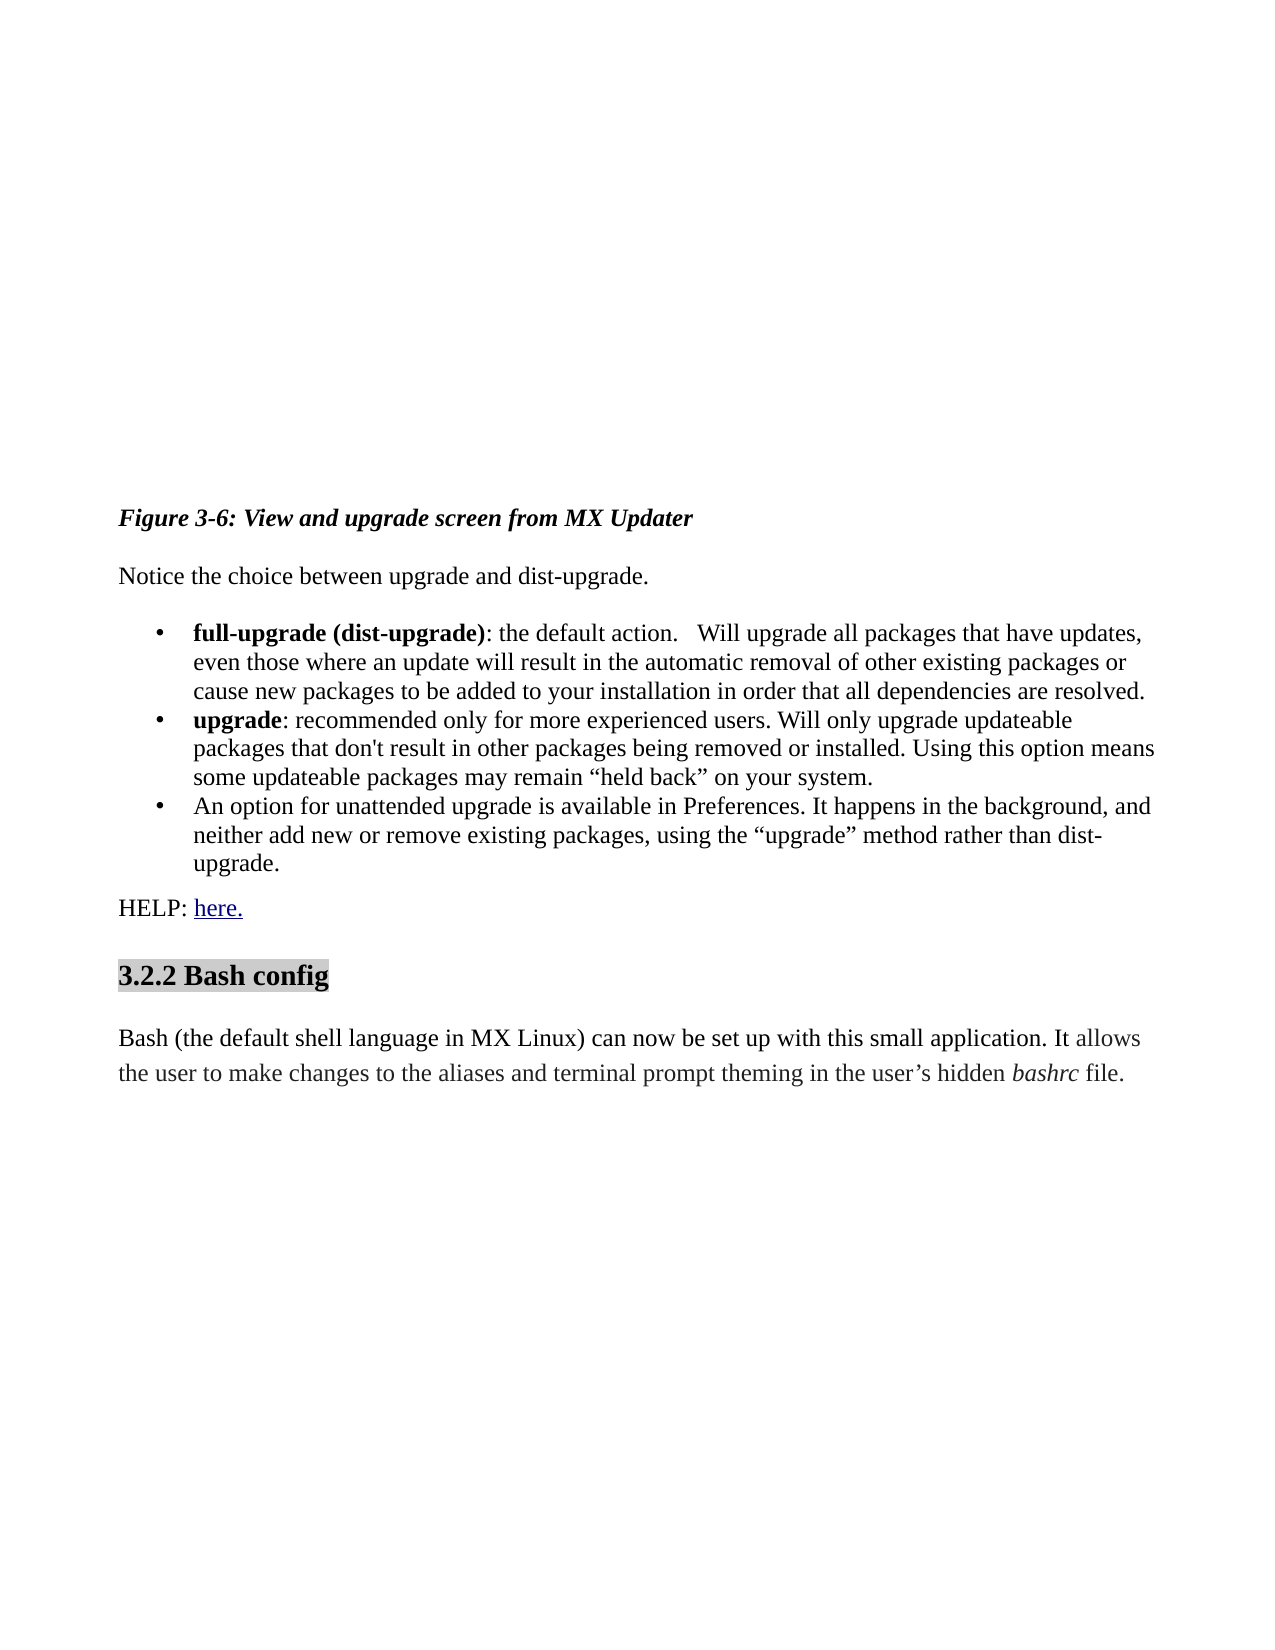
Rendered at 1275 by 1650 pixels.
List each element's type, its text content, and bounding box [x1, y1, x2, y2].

list full-upgrade (dist-upgrade): the default action. Will upgrade all packages that have updates, even those where an update will result in the automatic removal of other existing packages or cause new packages to be added to your installation in order that all dependencies are resolved. [156, 618, 1157, 705]
text Bash (the default shell language in MX Linux) can now be set up with this small application. It allows the user to make changes to the aliases and terminal prompt theming in the user’s hidden bashrc file. [118, 1023, 1157, 1087]
subtitle 3.2.2 Bash config [118, 958, 1138, 992]
list An option for unattended upgrade is available in Preferences. It happens in the background, and neither add new or remove existing packages, using the “upgrade” method rather than dist-upgrade. [156, 791, 1157, 877]
list upgrade: recommended only for more experienced users. Will only upgrade updateable packages that don't result in other packages being removed or installed. Using this option means some updateable packages may remain “held back” on your system. [156, 705, 1157, 791]
text HELP: here. [118, 893, 1157, 922]
text Notice the choice between upgrade and dist-upgrade. [118, 561, 1157, 590]
text Figure 3-6: View and upgrade screen from MX Updater [118, 503, 1157, 532]
